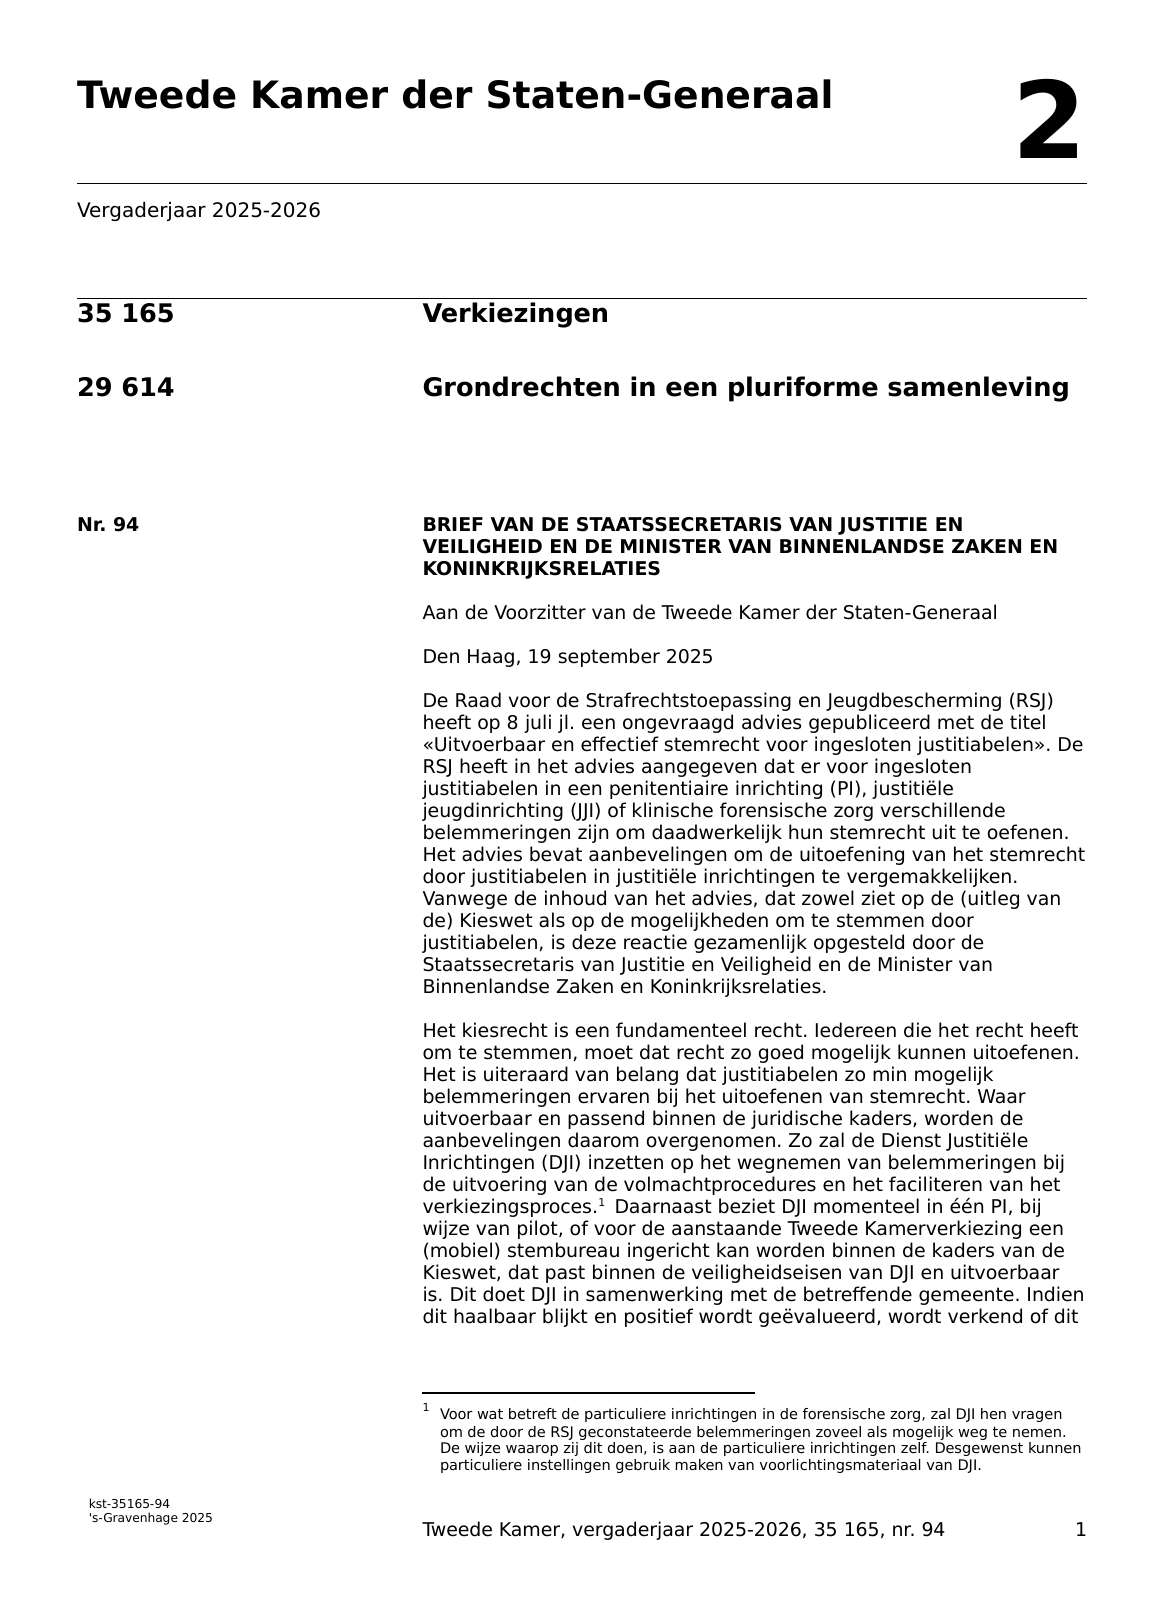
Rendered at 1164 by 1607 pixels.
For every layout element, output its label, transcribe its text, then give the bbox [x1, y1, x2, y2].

text Aan de Voorzitter van de Tweede Kamer der Staten-Generaal [422, 602, 1087, 624]
subtitle 29 614 Grondrechten in een pluriforme samenleving [77, 373, 1087, 403]
text Den Haag, 19 september 2025 [422, 646, 1087, 668]
subtitle 35 165 Verkiezingen [77, 299, 1087, 329]
text De Raad voor de Strafrechtstoepassing en Jeugdbescherming (RSJ) heeft op 8 juli jl. een ongevraagd advies gepubliceerd met de titel «Uitvoerbaar en effectief stemrecht voor ingesloten justitiabelen». De RSJ heeft in het advies aangegeven dat er voor ingesloten justitiabelen in een penitentiaire inrichting (PI), justitiële jeugdinrichting (JJI) of klinische forensische zorg verschillende belemmeringen zijn om daadwerkelijk hun stemrecht uit te oefenen. Het advies bevat aanbevelingen om de uitoefening van het stemrecht door justitiabelen in justitiële inrichtingen te vergemakkelijken. Vanwege de inhoud van het advies, dat zowel ziet op de (uitleg van de) Kieswet als op de mogelijkheden om te stemmen door justitiabelen, is deze reactie gezamenlijk opgesteld door de Staatssecretaris van Justitie en Veiligheid en de Minister van Binnenlandse Zaken en Koninkrijksrelaties. [422, 690, 1087, 998]
text Voor wat betreft de particuliere inrichtingen in de forensische zorg, zal DJI hen vragen om de door de RSJ geconstateerde belemmeringen zoveel als mogelijk weg te nemen. De wijze waarop zij dit doen, is aan de particuliere inrichtingen zelf. Desgewenst kunnen particuliere instellingen gebruik maken van voorlichtingsmateriaal van DJI. [422, 1402, 1087, 1474]
text Het kiesrecht is een fundamenteel recht. Iedereen die het recht heeft om te stemmen, moet dat recht zo goed mogelijk kunnen uitoefenen. Het is uiteraard van belang dat justitiabelen zo min mogelijk belemmeringen ervaren bij het uitoefenen van stemrecht. Waar uitvoerbaar en passend binnen de juridische kaders, worden de aanbevelingen daarom overgenomen. Zo zal de Dienst Justitiële Inrichtingen (DJI) inzetten op het wegnemen van belemmeringen bij de uitvoering van de volmachtprocedures en het faciliteren van het verkiezingsproces. Daarnaast beziet DJI momenteel in één PI, bij wijze van pilot, of voor de aanstaande Tweede Kamerverkiezing een (mobiel) stembureau ingericht kan worden binnen de kaders van de Kieswet, dat past binnen de veiligheidseisen van DJI en uitvoerbaar is. Dit doet DJI in samenwerking met de betreffende gemeente. Indien dit haalbaar blijkt en positief wordt geëvalueerd, wordt verkend of dit [422, 1020, 1087, 1328]
table_header Tweede Kamer der Staten-Generaal [77, 59, 886, 183]
table_header 2 [886, 59, 1087, 183]
table_cell Vergaderjaar 2025-2026 [77, 184, 1087, 298]
text kst-35165-94 [88, 1497, 323, 1511]
text 's-Gravenhage 2025 [88, 1511, 323, 1525]
subtitle Nr. 94 BRIEF VAN DE STAATSSECRETARIS VAN JUSTITIE EN VEILIGHEID EN DE MINISTER VAN BINNENLANDSE ZAKEN EN KONINKRIJKSRELATIES [77, 514, 1087, 580]
